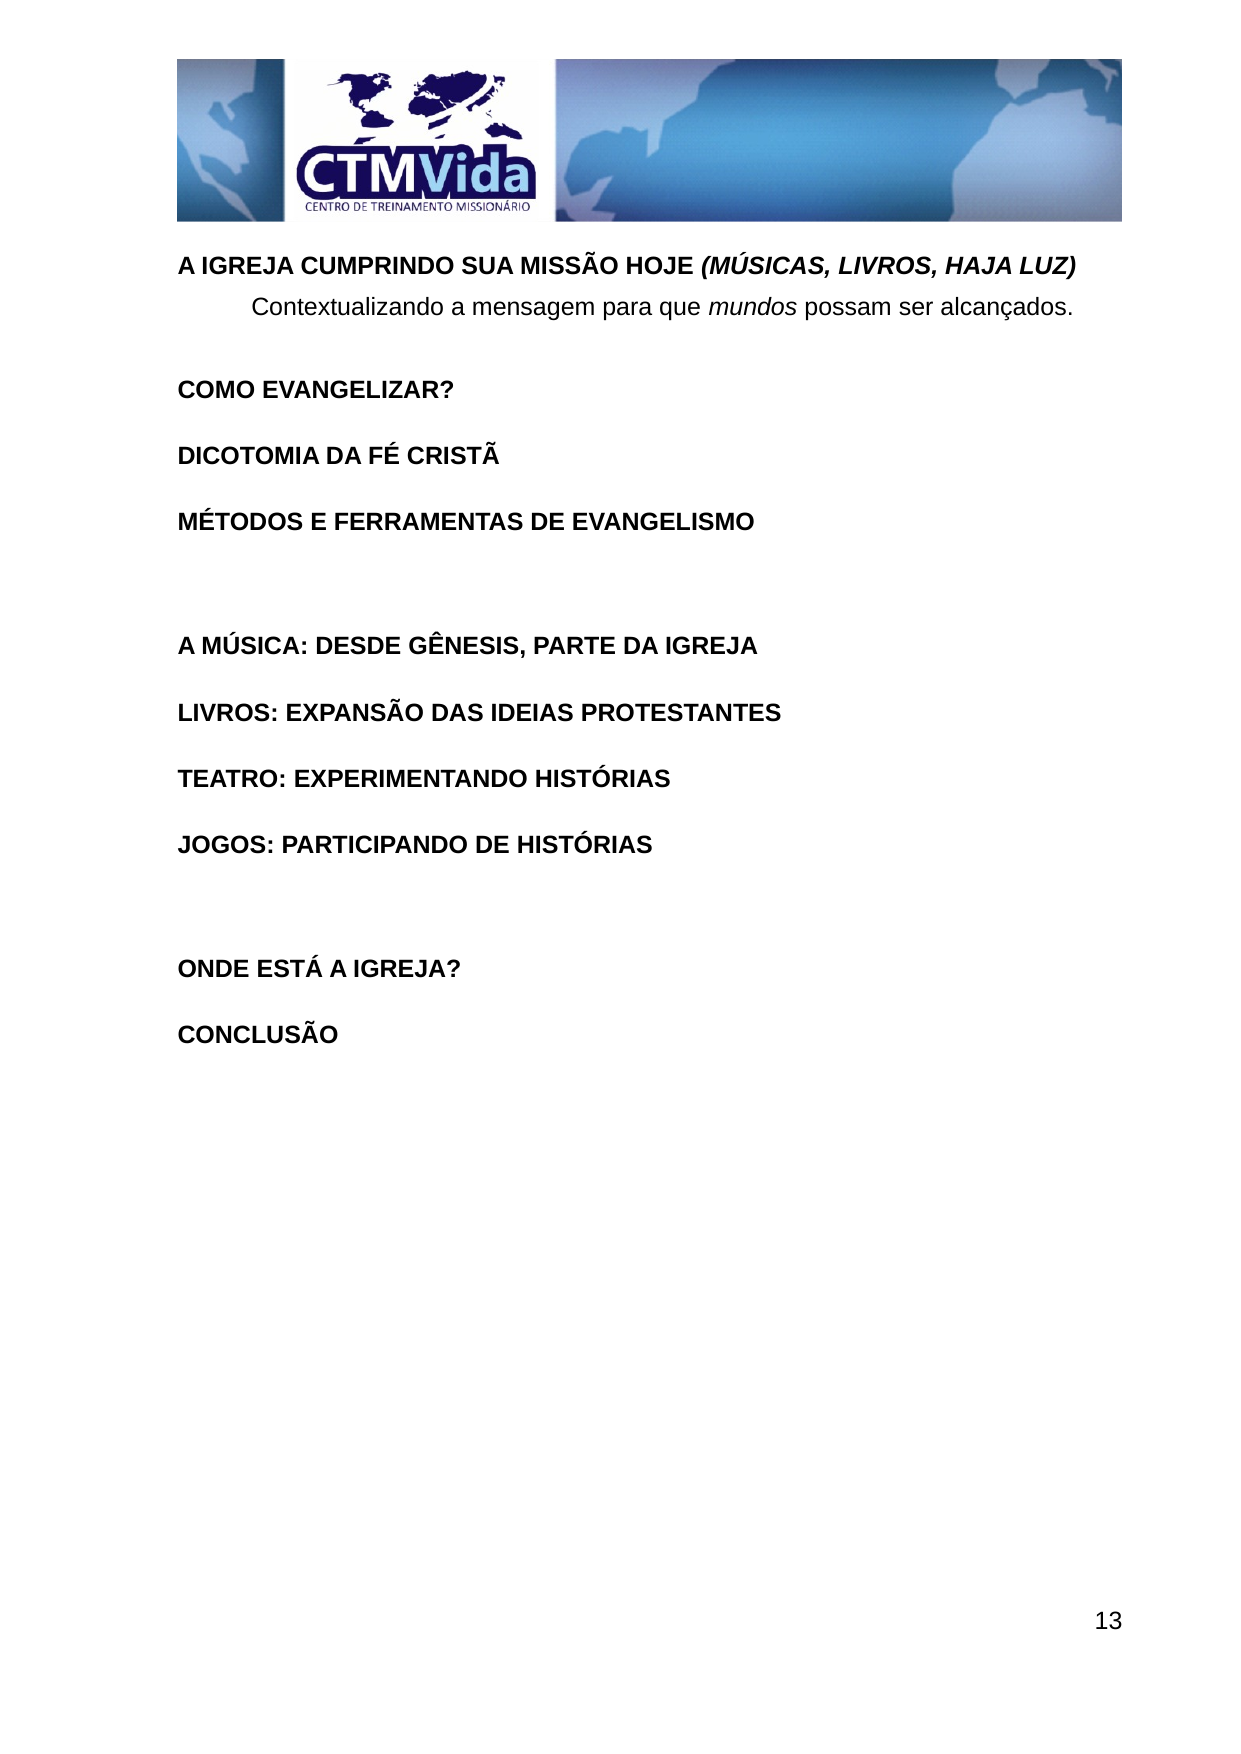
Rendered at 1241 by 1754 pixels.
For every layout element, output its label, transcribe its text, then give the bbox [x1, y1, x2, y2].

subtitle Dicotomia da fé cristã [177, 441, 1122, 470]
subtitle Jogos: Participando de histórias [177, 830, 1122, 859]
subtitle Como evangelizar? [177, 375, 1122, 404]
text Contextualizando a mensagem para que mundos possam ser alcançados. [177, 292, 1122, 321]
subtitle A igreja cumprindo sua missão hoje (Músicas, Livros, Haja luz) [177, 251, 1122, 280]
subtitle Conclusão [177, 1020, 1122, 1049]
subtitle Livros: Expansão das ideias protestantes [177, 698, 1122, 726]
picture [177, 59, 1122, 222]
subtitle A música: Desde gênesis, parte da igreja [177, 631, 1122, 660]
subtitle Onde está a igreja? [177, 954, 1122, 983]
subtitle Teatro: experimentando histórias [177, 764, 1122, 793]
subtitle Métodos e ferramentas de evangelismo [177, 507, 1122, 536]
